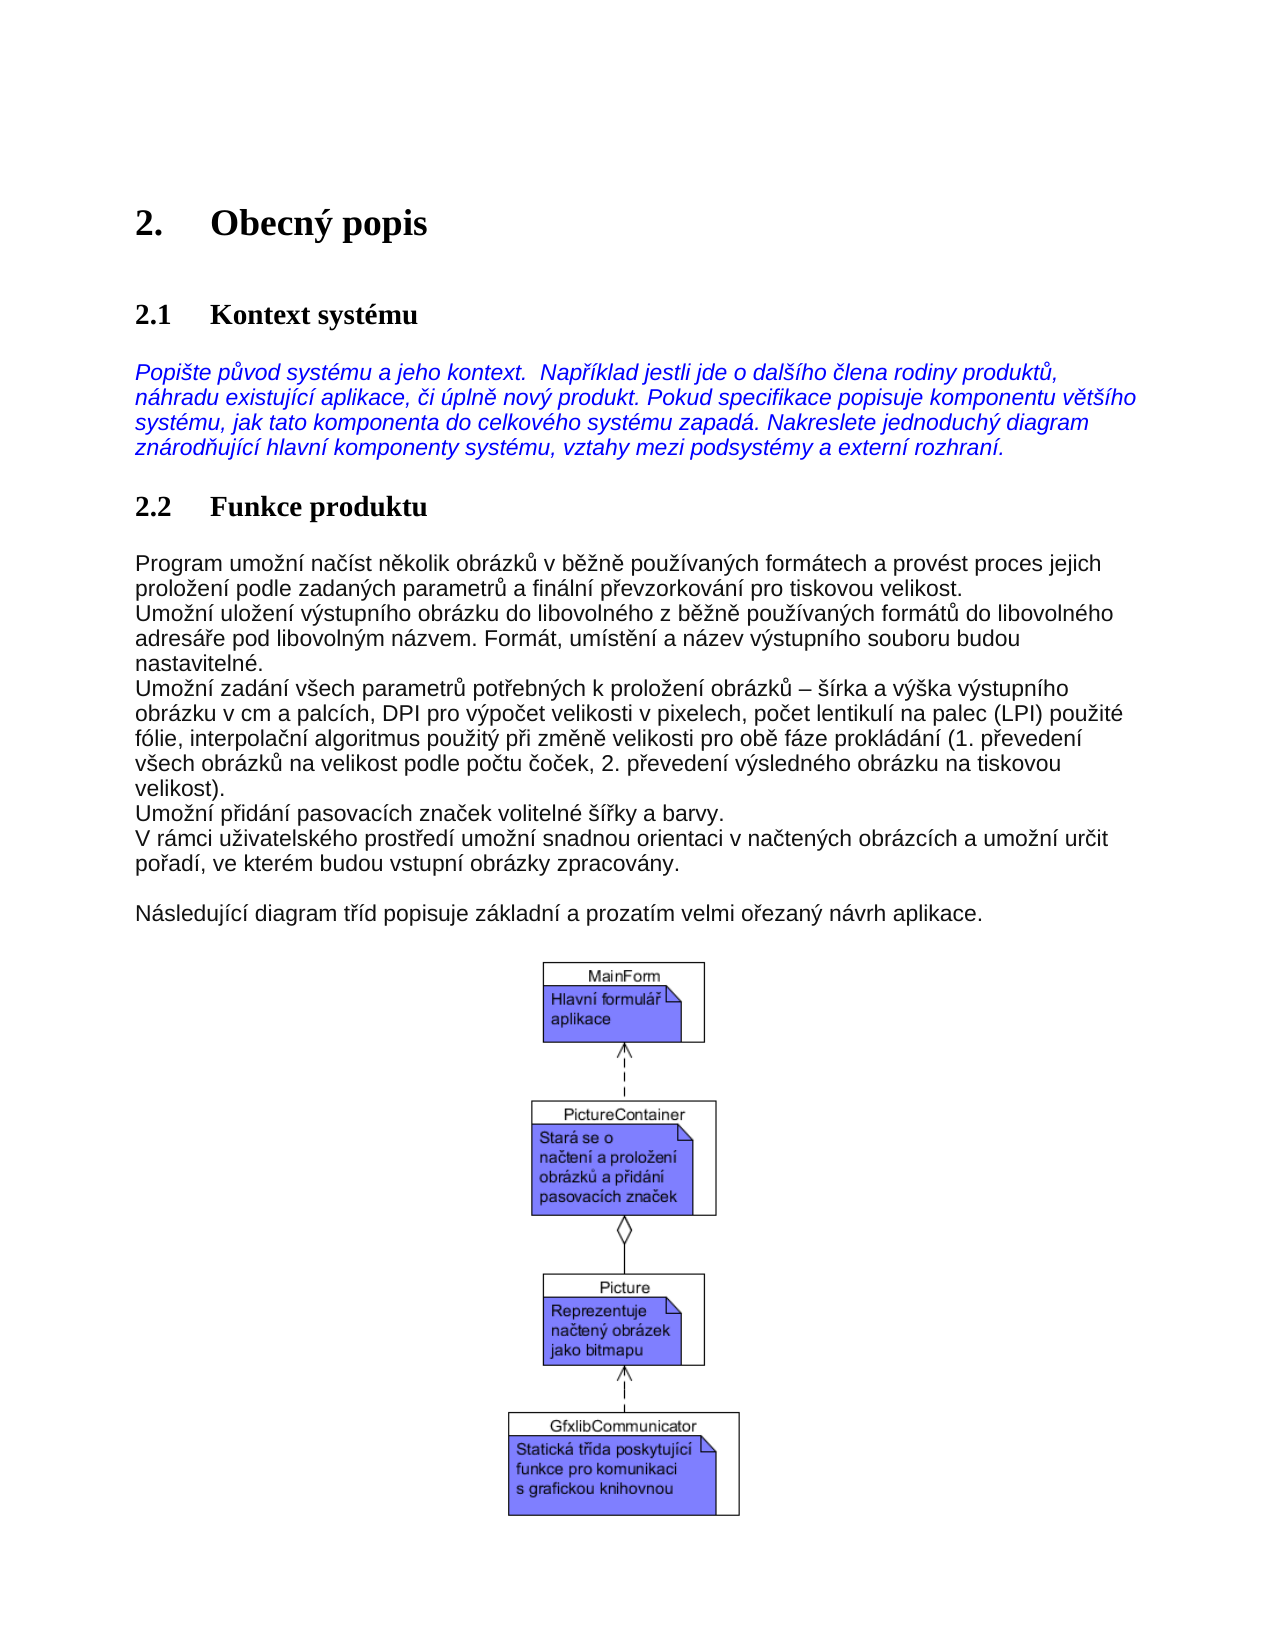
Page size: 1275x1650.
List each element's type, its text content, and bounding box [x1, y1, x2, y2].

text Následující diagram tříd popisuje základní a prozatím velmi ořezaný návrh aplikace. [135, 902, 1140, 927]
text V rámci uživatelského prostředí umožní snadnou orientaci v načtených obrázcích a umožní určit pořadí, ve kterém budou vstupní obrázky zpracovány. [135, 827, 1140, 877]
text Umožní uložení výstupního obrázku do libovolného z běžně používaných formátů do libovolného adresáře pod libovolným názvem. Formát, umístění a název výstupního souboru budou nastavitelné. [135, 602, 1140, 677]
text Program umožní načíst několik obrázků v běžně používaných formátech a provést proces jejich proložení podle zadaných parametrů a finální převzorkování pro tiskovou velikost. [135, 552, 1140, 602]
subtitle Obecný popis [135, 200, 1140, 243]
text Popište původ systému a jeho kontext. Například jestli jde o dalšího člena rodiny produktů, náhradu existující aplikace, či úplně nový produkt. Pokud specifikace popisuje komponentu většího systému, jak tato komponenta do celkového systému zapadá. Nakreslete jednoduchý diagram znárodňující hlavní komponenty systému, vztahy mezi podsystémy a externí rozhraní. [135, 360, 1140, 460]
subtitle Kontext systému [135, 297, 1140, 331]
subtitle Funkce produktu [135, 489, 1140, 523]
text Umožní zadání všech parametrů potřebných k proložení obrázků – šírka a výška výstupního obrázku v cm a palcích, DPI pro výpočet velikosti v pixelech, počet lentikulí na palec (LPI) použité fólie, interpolační algoritmus použitý při změně velikosti pro obě fáze prokládání (1. převedení všech obrázků na velikost podle počtu čoček, 2. převedení výsledného obrázku na tiskovou velikost). [135, 677, 1140, 802]
picture [486, 939, 763, 1539]
text Umožní přidání pasovacích značek volitelné šířky a barvy. [135, 802, 1140, 827]
